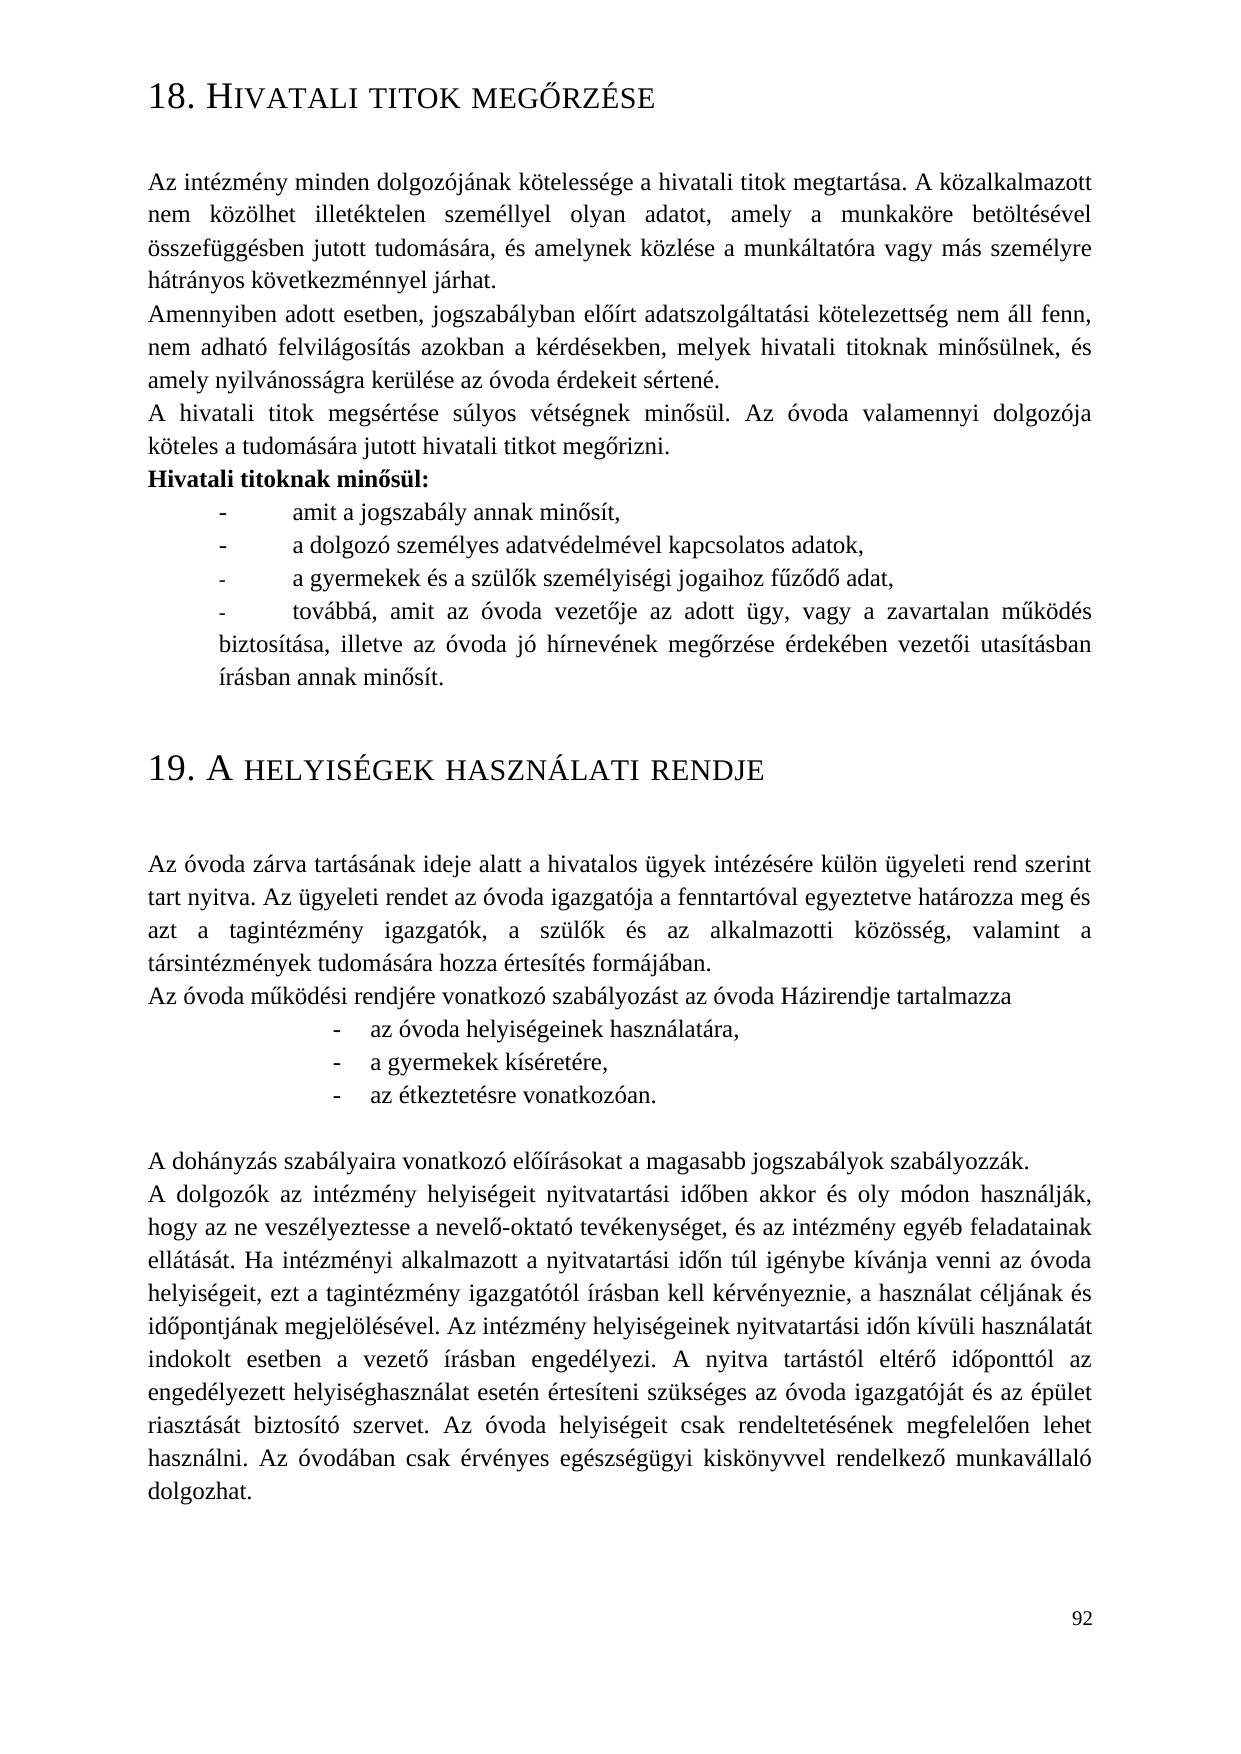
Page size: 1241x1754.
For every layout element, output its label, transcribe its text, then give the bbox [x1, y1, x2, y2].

list a dolgozó személyes adatvédelmével kapcsolatos adatok, [218, 530, 1093, 558]
text Hivatali titoknak minősül: [148, 464, 1093, 492]
text A hivatali titok megsértése súlyos vétségnek minősül. Az óvoda valamennyi dolgozója köteles a tudomására jutott hivatali titkot megőrizni. [148, 398, 1093, 459]
list továbbá, amit az óvoda vezetője az adott ügy, vagy a zavartalan működés biztosítása, illetve az óvoda jó hírnevének megőrzése érdekében vezetői utasításban írásban annak minősít. [218, 596, 1093, 691]
subtitle 18. Hivatali titok megőrzése [148, 74, 1093, 117]
text A dolgozók az intézmény helyiségeit nyitvatartási időben akkor és oly módon használják, hogy az ne veszélyeztesse a nevelő-oktató tevékenységet, és az intézmény egyéb feladatainak ellátását. Ha intézményi alkalmazott a nyitvatartási időn túl igénybe kívánja venni az óvoda helyiségeit, ezt a tagintézmény igazgatótól írásban kell kérvényeznie, a használat céljának és időpontjának megjelölésével. Az intézmény helyiségeinek nyitvatartási időn kívüli használatát indokolt esetben a vezető írásban engedélyezi. A nyitva tartástól eltérő időponttól az engedélyezett helyiséghasználat esetén értesíteni szükséges az óvoda igazgatóját és az épület riasztását biztosító szervet. Az óvoda helyiségeit csak rendeltetésének megfelelően lehet használni. Az óvodában csak érvényes egészségügyi kiskönyvvel rendelkező munkavállaló dolgozhat. [148, 1179, 1093, 1505]
text Az intézmény minden dolgozójának kötelessége a hivatali titok megtartása. A közalkalmazott nem közölhet illetéktelen személlyel olyan adatot, amely a munkaköre betöltésével összefüggésben jutott tudomására, és amelynek közlése a munkáltatóra vagy más személyre hátrányos következménnyel járhat. [148, 167, 1093, 294]
list az óvoda helyiségeinek használatára, [333, 1014, 1093, 1043]
list amit a jogszabály annak minősít, [218, 497, 1093, 526]
list a gyermekek kíséretére, [333, 1047, 1093, 1076]
list a gyermekek és a szülők személyiségi jogaihoz fűződő adat, [218, 563, 1093, 592]
list az étkeztetésre vonatkozóan. [333, 1080, 1093, 1109]
text Amennyiben adott esetben, jogszabályban előírt adatszolgáltatási kötelezettség nem áll fenn, nem adható felvilágosítás azokban a kérdésekben, melyek hivatali titoknak minősülnek, és amely nyilvánosságra kerülése az óvoda érdekeit sértené. [148, 299, 1093, 393]
text Az óvoda zárva tartásának ideje alatt a hivatalos ügyek intézésére külön ügyeleti rend szerint tart nyitva. Az ügyeleti rendet az óvoda igazgatója a fenntartóval egyeztetve határozza meg és azt a tagintézmény igazgatók, a szülők és az alkalmazotti közösség, valamint a társintézmények tudomására hozza értesítés formájában. [148, 849, 1093, 977]
text A dohányzás szabályaira vonatkozó előírásokat a magasabb jogszabályok szabályozzák. [148, 1146, 1093, 1175]
subtitle 19. A helyiségek használati rendje [148, 745, 1093, 788]
text Az óvoda működési rendjére vonatkozó szabályozást az óvoda Házirendje tartalmazza [148, 981, 1093, 1009]
